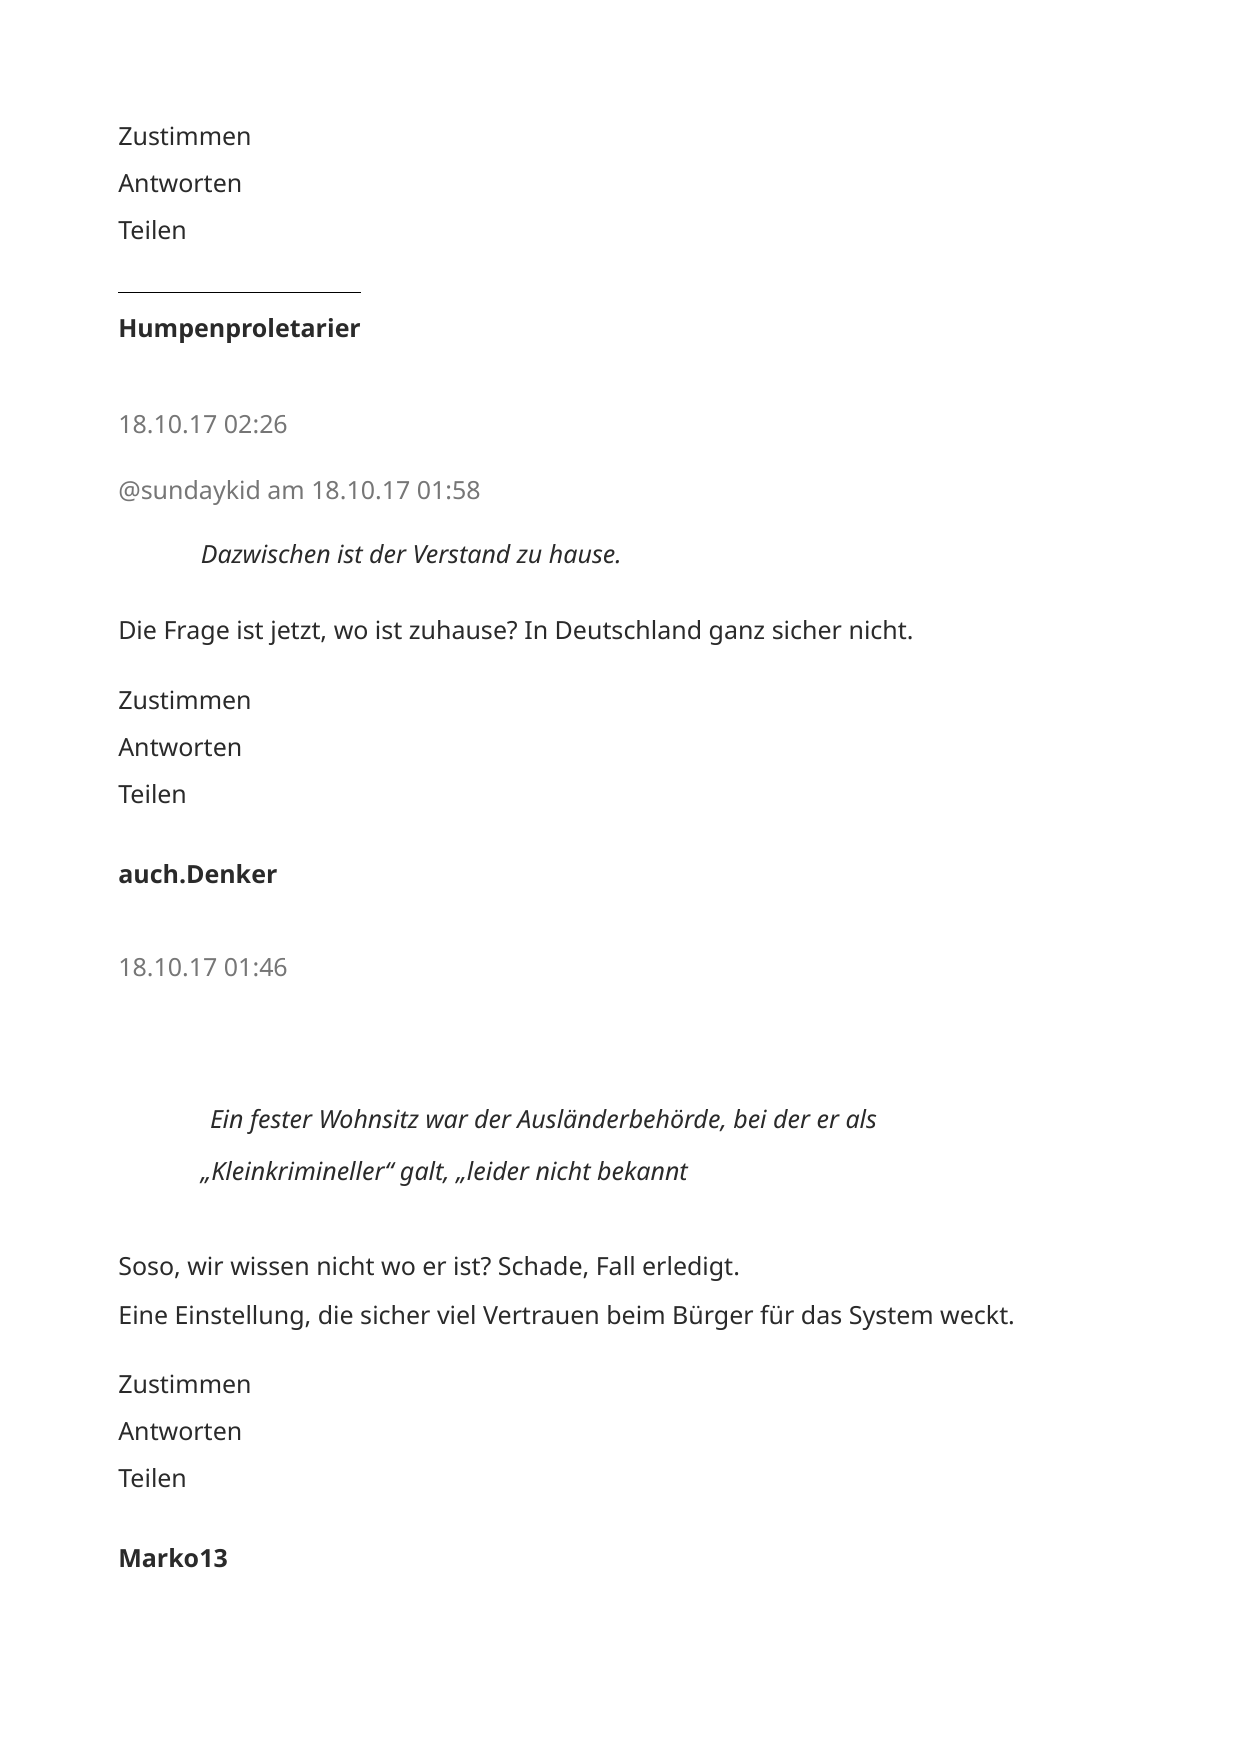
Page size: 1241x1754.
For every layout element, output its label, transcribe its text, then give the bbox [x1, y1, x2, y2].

text @sundaykid am 18.10.17 01:58 [118, 472, 1122, 506]
text Teilen [118, 212, 1122, 246]
text Antworten [118, 1414, 1122, 1448]
text Die Frage ist jetzt, wo ist zuhause? In Deutschland ganz sicher nicht. [118, 613, 1122, 647]
text Antworten [118, 729, 1122, 763]
text Zustimmen [118, 1367, 1122, 1401]
text Zustimmen [118, 682, 1122, 716]
text ﻿ Ein fester Wohnsitz war der Ausländerbehörde, bei der er als „Kleinkrimineller“ galt, „leider nicht bekannt [201, 1102, 1063, 1187]
text Marko13 [118, 1541, 1114, 1575]
text Soso, wir wissen nicht wo er ist? Schade, Fall erledigt. Eine Einstellung, die sicher viel Vertrauen beim Bürger für das System weckt. [118, 1249, 1122, 1331]
text Zustimmen [118, 118, 1122, 152]
text Teilen [118, 1461, 1122, 1495]
text ﻿Dazwischen ist der Verstand zu hause. [201, 537, 1063, 573]
text Humpenproletarier [118, 292, 1114, 345]
text auch.Denker [118, 856, 1114, 890]
text 18.10.17 01:46 [118, 949, 1117, 983]
text Antworten [118, 165, 1122, 199]
text Teilen [118, 776, 1122, 811]
text 18.10.17 02:26 [118, 407, 1117, 441]
